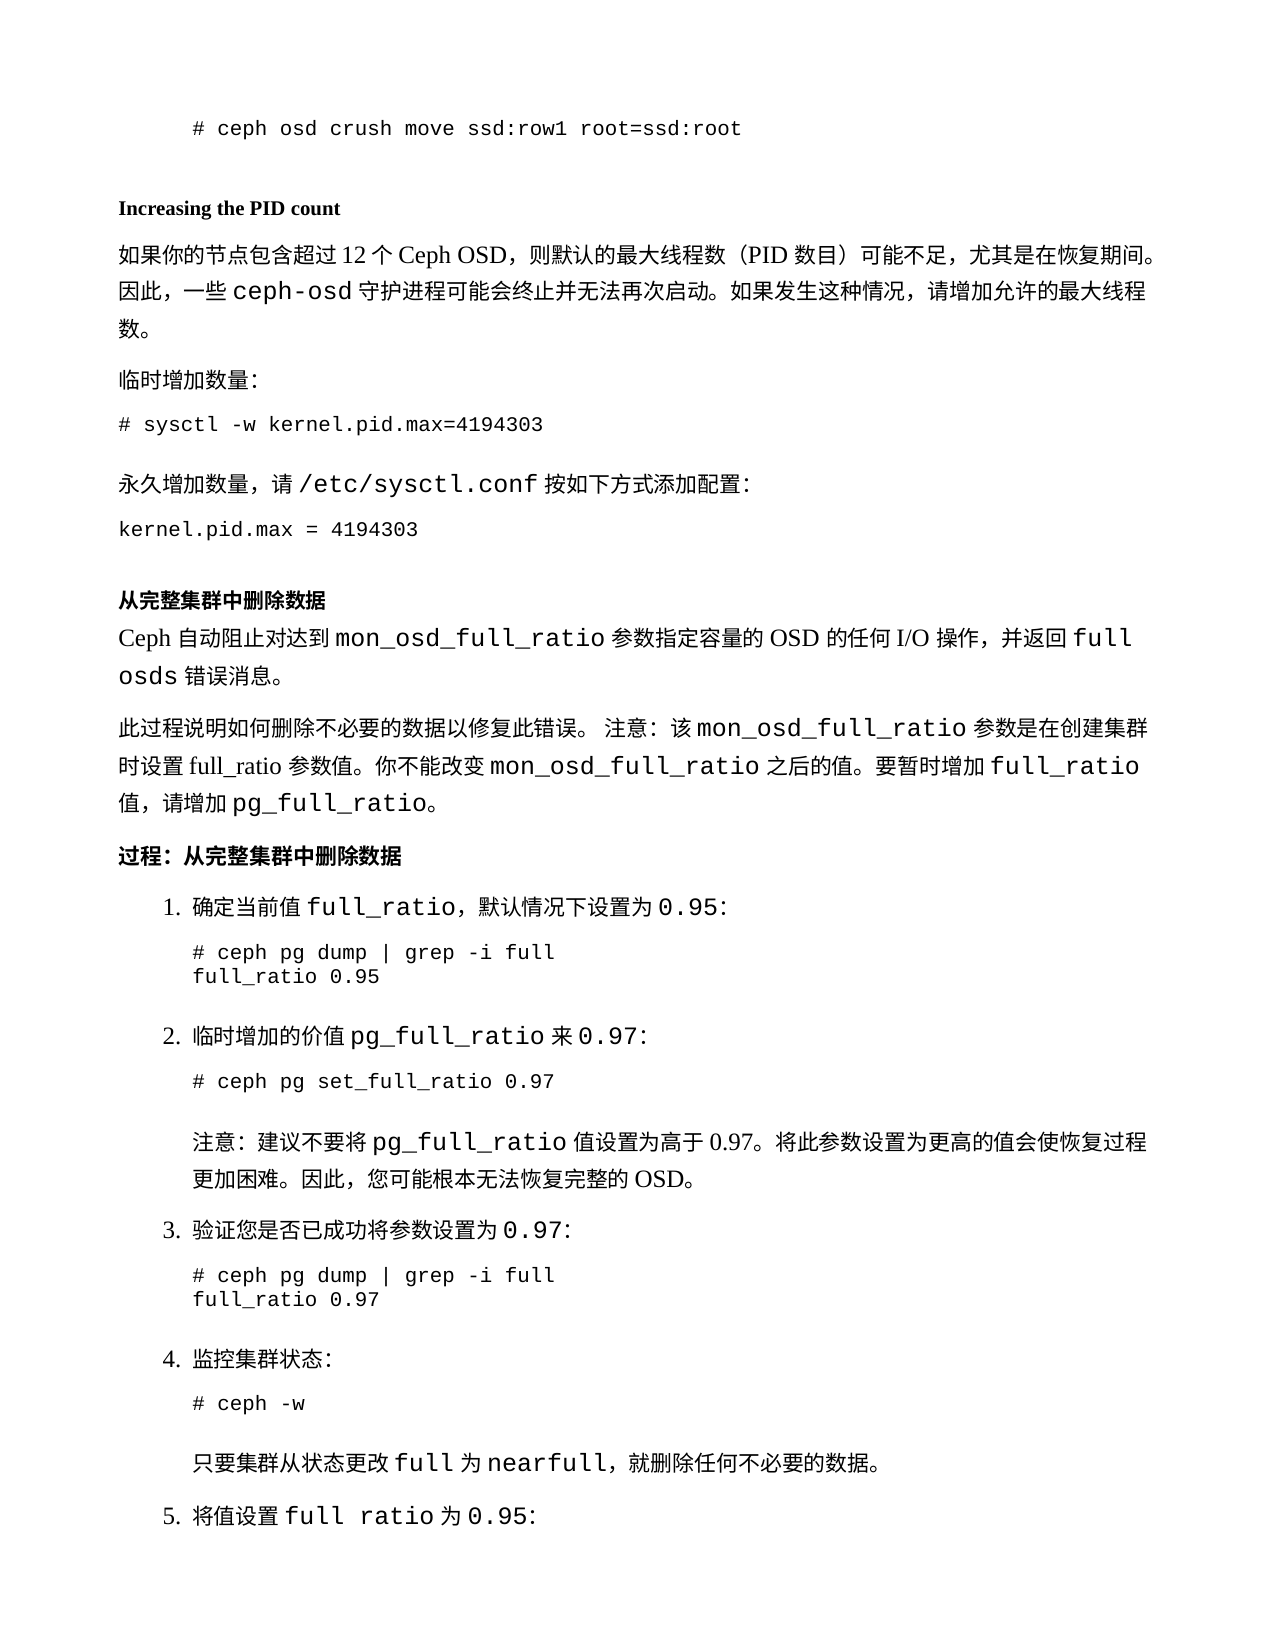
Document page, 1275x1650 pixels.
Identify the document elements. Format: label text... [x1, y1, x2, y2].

list 监控集群状态： [162, 1342, 1157, 1374]
text 如果你的节点包含超过12个 Ceph OSD，则默认的最大线程数（PID 数目）可能不足，尤其是在恢复期间。因此，一些 ceph-osd 守护进程可能会终止并无法再次启动。如果发生这种情况，请增加允许的最大线程数。 [118, 238, 1157, 343]
text full_ratio 0.95 [118, 966, 1157, 989]
text # ceph -w [118, 1393, 1157, 1417]
list 将值设置 full ratio 为 0.95： [162, 1499, 1157, 1532]
subtitle 从完整集群中删除数据 [118, 585, 1157, 615]
list 验证您是否已成功将参数设置为0.97： [162, 1213, 1157, 1246]
text Ceph 自动阻止对达到 mon_osd_full_ratio 参数指定容量的 OSD 的任何 I/O 操作，并返回 full osds 错误消息。 [118, 621, 1157, 692]
text # ceph pg dump | grep -i full [118, 942, 1157, 966]
text # ceph osd crush move ssd:row1 root=ssd:root [118, 118, 1157, 142]
text 永久增加数量，请 /etc/sysctl.conf 按如下方式添加配置： [118, 467, 1157, 500]
text 临时增加数量： [118, 363, 1157, 394]
text 此过程说明如何删除不必要的数据以修复此错误。 注意：该 mon_osd_full_ratio 参数是在创建集群时设置 full_ratio 参数值。你不能改变 mon_osd_full_ratio 之后的值。要暂时增加 full_ratio 值，请增加pg_full_ratio。 [118, 711, 1157, 819]
text # ceph pg set_full_ratio 0.97 [118, 1071, 1157, 1095]
list 临时增加的价值 pg_full_ratio 来 0.97： [162, 1019, 1157, 1052]
text full_ratio 0.97 [118, 1289, 1157, 1313]
text 过程：从完整集群中删除数据 [118, 839, 1157, 871]
text # sysctl -w kernel.pid.max=4194303 [118, 414, 1157, 437]
text # ceph pg dump | grep -i full [118, 1265, 1157, 1289]
list 确定当前值 full_ratio，默认情况下设置为 0.95： [162, 890, 1157, 923]
text 注意：建议不要将 pg_full_ratio 值设置为高于 0.97。将此参数设置为更高的值会使恢复过程 更加困难。因此，您可能根本无法恢复完整的 OSD。 [118, 1124, 1157, 1194]
subtitle Increasing the PID count [118, 196, 1157, 220]
text 只要集群从状态更改 full 为 nearfull，就删除任何不必要的数据。 [118, 1446, 1157, 1479]
text kernel.pid.max = 4194303 [118, 519, 1157, 543]
